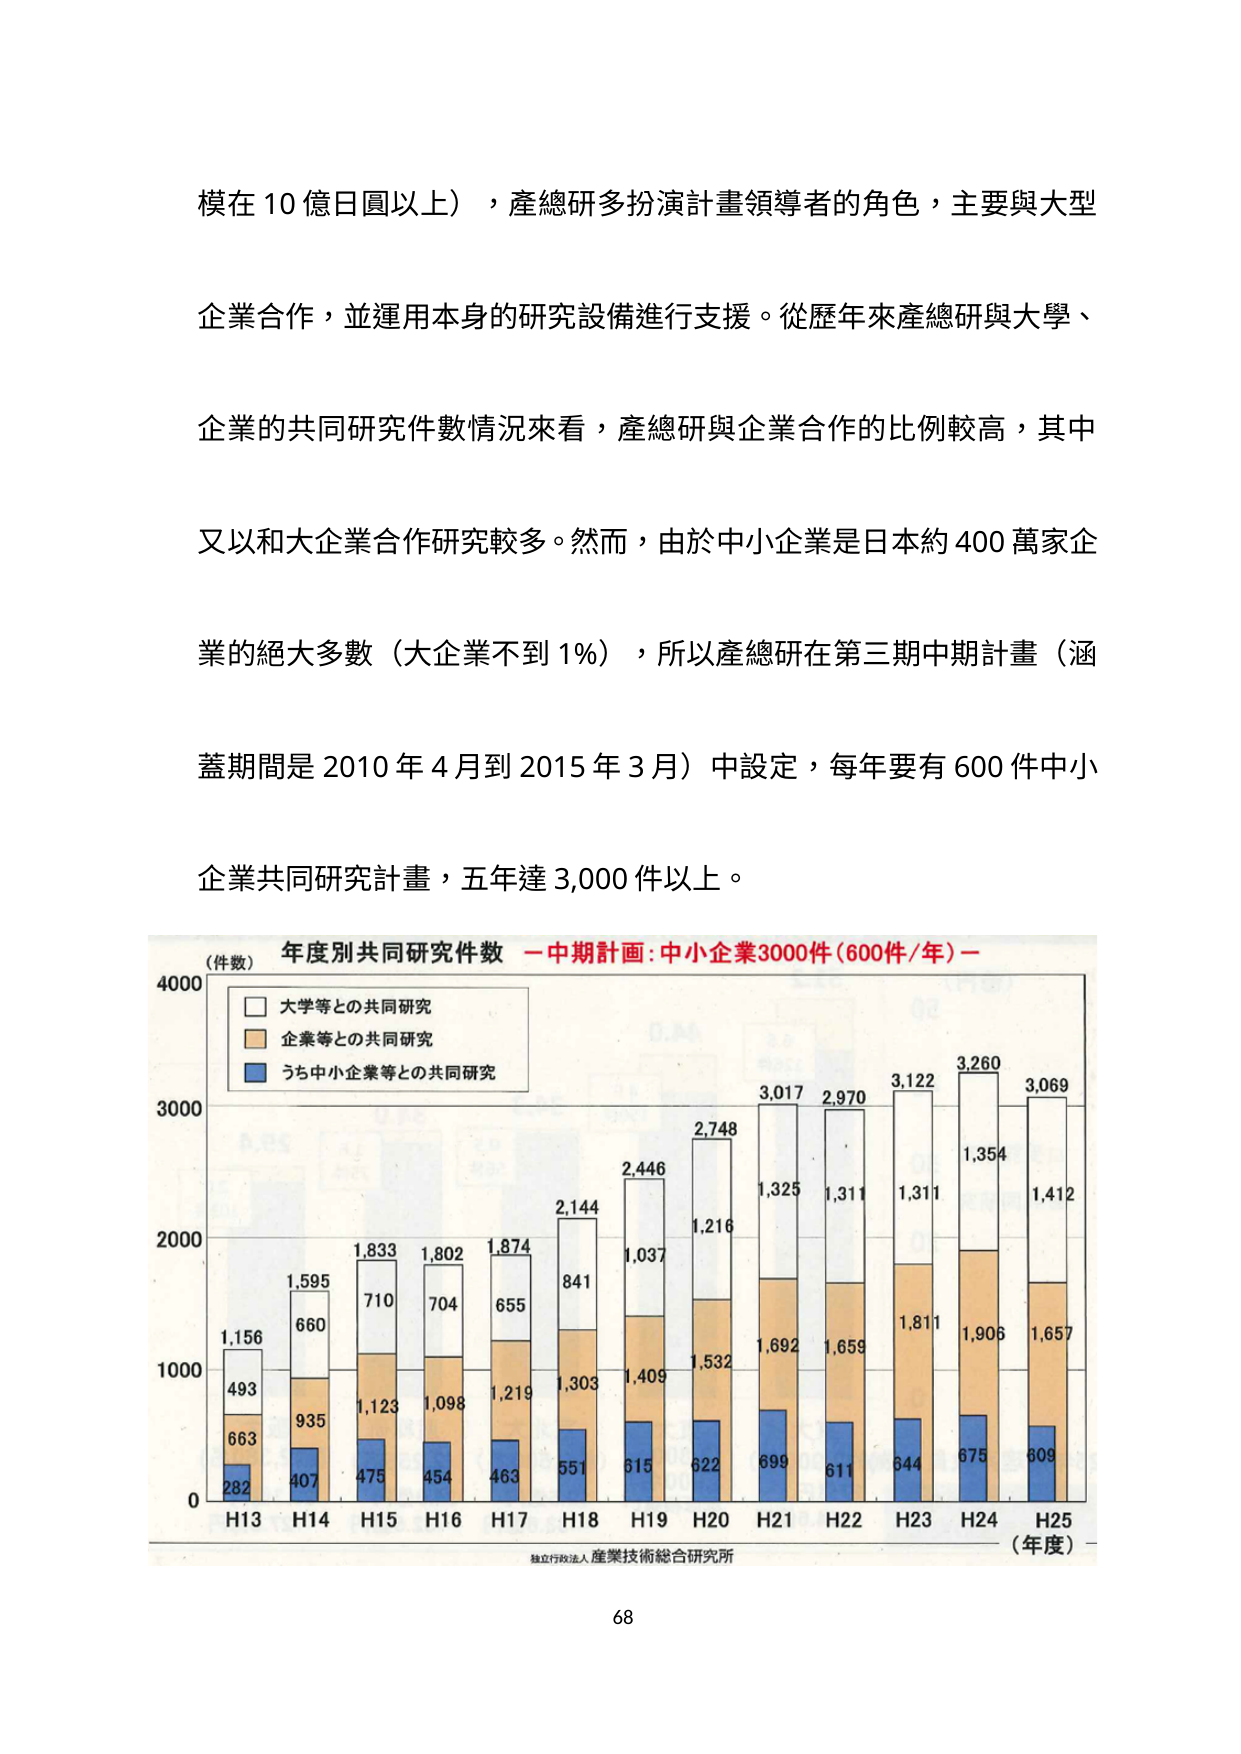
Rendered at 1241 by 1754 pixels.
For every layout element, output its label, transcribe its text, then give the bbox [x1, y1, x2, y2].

list 模在10億日圓以上），產總研多扮演計畫領導者的角色，主要與大型企業合作，並運用本身的研究設備進行支援。從歷年來產總研與大學、企業的共同研究件數情況來看，產總研與企業合作的比例較高，其中又以和大企業合作研究較多。然而，由於中小企業是日本約400萬家企業的絕大多數（大企業不到1%），所以產總研在第三期中期計畫（涵蓋期間是2010年4月到2015年3月）中設定，每年要有600件中小企業共同研究計畫，五年達3,000件以上。 [148, 164, 1098, 914]
picture [147, 935, 1098, 1566]
